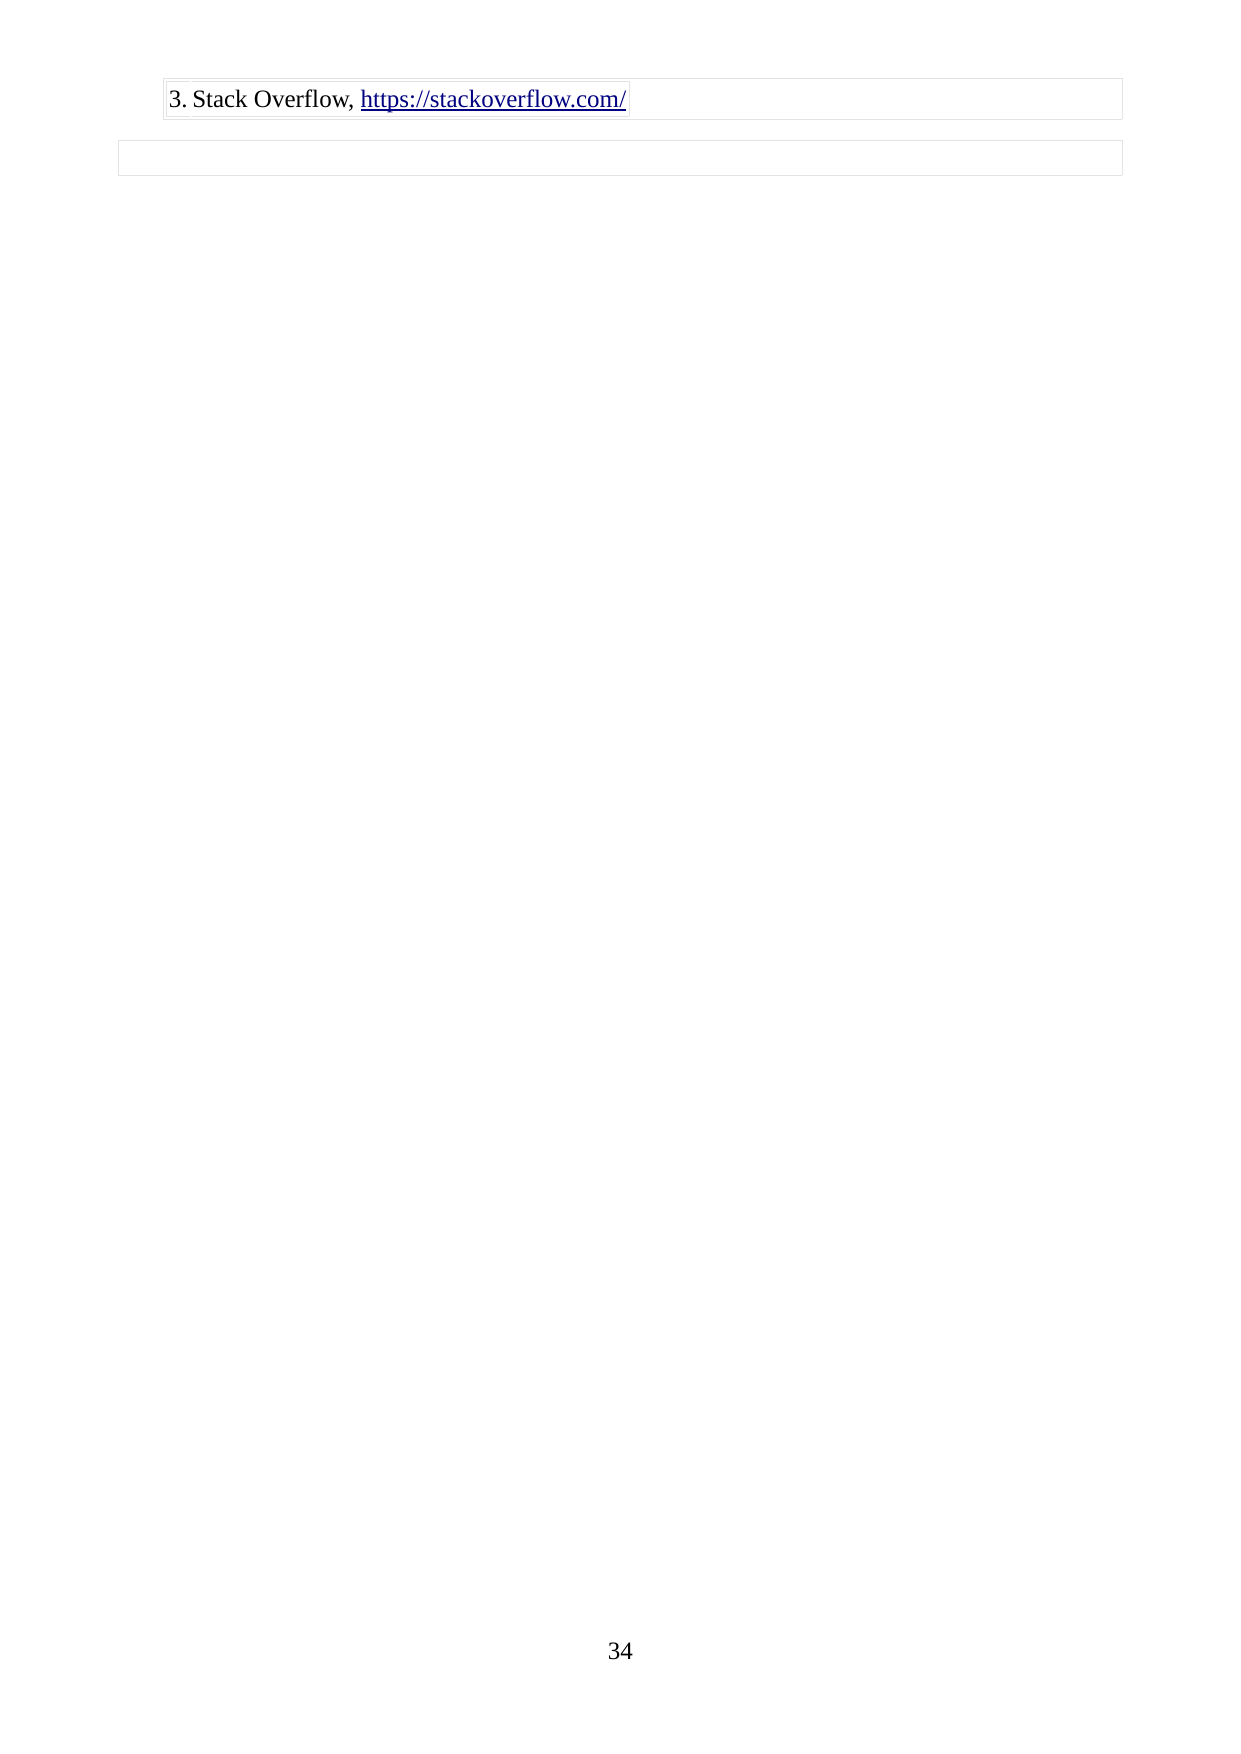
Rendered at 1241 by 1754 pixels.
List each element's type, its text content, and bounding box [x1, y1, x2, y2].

list Stack Overflow, https://stackoverflow.com/ [164, 79, 1122, 119]
